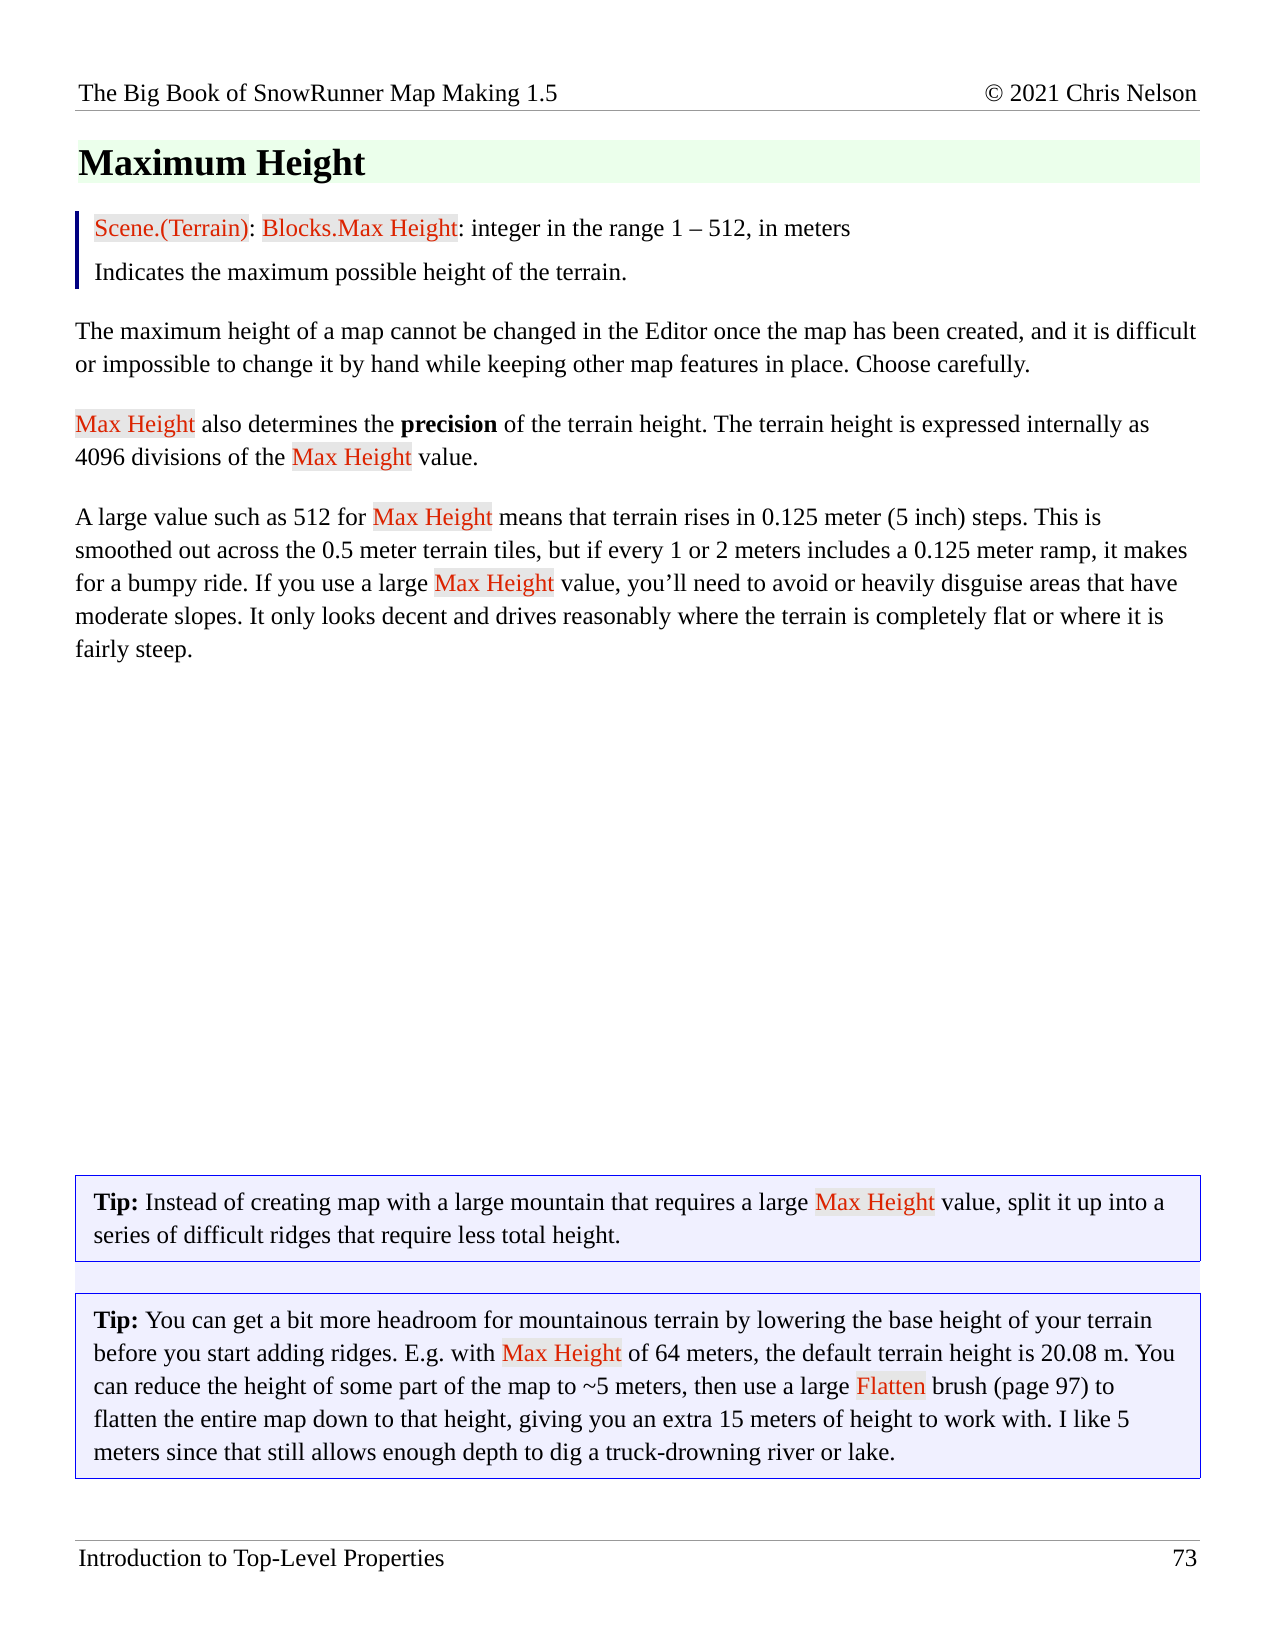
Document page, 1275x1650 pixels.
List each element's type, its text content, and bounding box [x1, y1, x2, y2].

list Instead of creating map with a large mountain that requires a large Max Height value, split it up into a series of difficult ridges that require less total height. [76, 1176, 1200, 1261]
text The maximum height of a map cannot be changed in the Editor once the map has been created, and it is difficult or impossible to change it by hand while keeping other map features in place. Choose carefully. [75, 316, 1200, 378]
text Indicates the maximum possible height of the terrain. [79, 254, 1200, 289]
subtitle Maximum Height [78, 140, 1200, 183]
text Scene.(Terrain): Blocks.Max Height: integer in the range 1 – 512, in meters [79, 211, 1200, 242]
list You can get a bit more headroom for mountainous terrain by lowering the base height of your terrain before you start adding ridges. E.g. with Max Height of 64 meters, the default terrain height is 20.08 m. You can reduce the height of some part of the map to ~5 meters, then use a large Flatten brush (page 97) to flatten the entire map down to that height, giving you an extra 15 meters of height to work with. I like 5 meters since that still allows enough depth to dig a truck-drowning river or lake. [76, 1294, 1200, 1478]
text Max Height also determines the precision of the terrain height. The terrain height is expressed internally as 4096 divisions of the Max Height value. [75, 409, 1200, 471]
text A large value such as 512 for Max Height means that terrain rises in 0.125 meter (5 inch) steps. This is smoothed out across the 0.5 meter terrain tiles, but if every 1 or 2 meters includes a 0.125 meter ramp, it makes for a bumpy ride. If you use a large Max Height value, you’ll need to avoid or heavily disguise areas that have moderate slopes. It only looks decent and drives reasonably where the terrain is completely flat or where it is fairly steep. [75, 502, 1200, 663]
